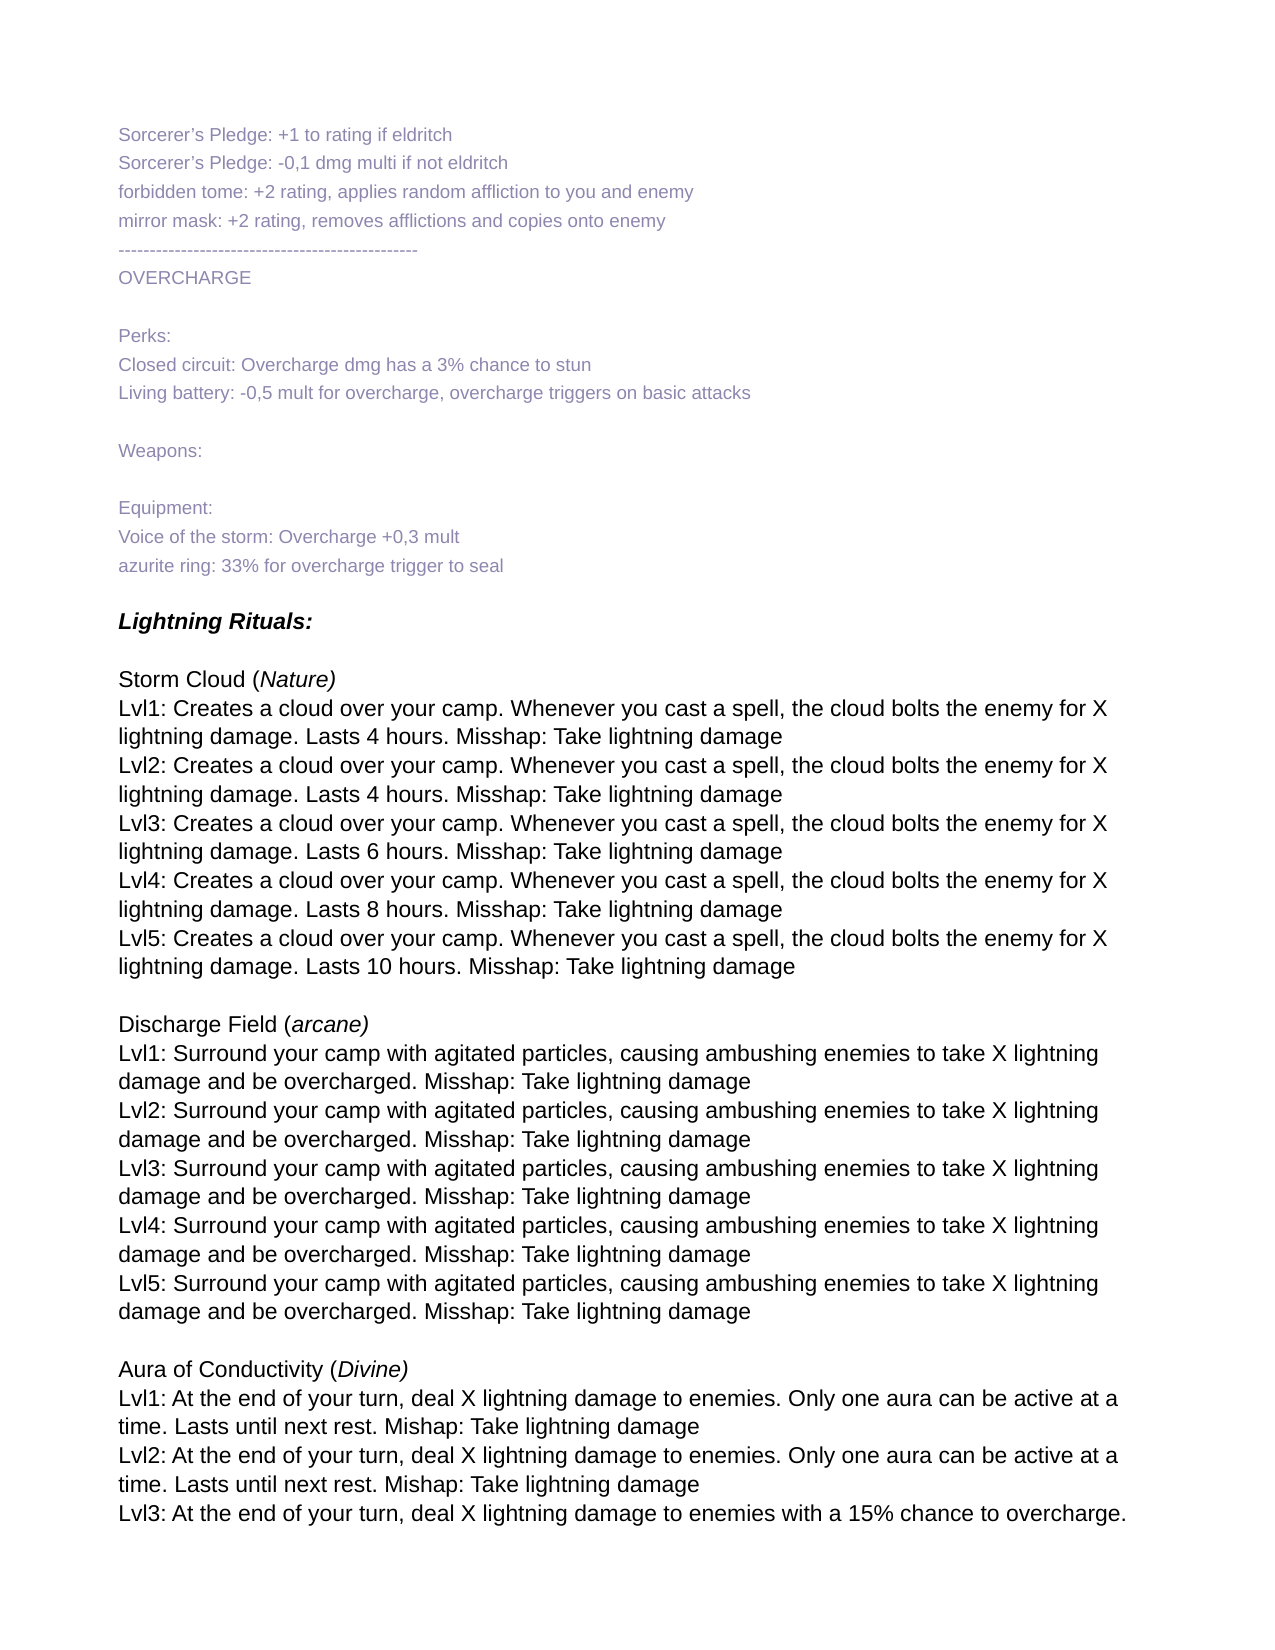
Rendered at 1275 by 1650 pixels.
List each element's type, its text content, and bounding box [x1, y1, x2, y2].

text Lvl3: At the end of your turn, deal X lightning damage to enemies with a 15% chance to overcharge. [118, 1498, 1157, 1527]
text Weapons: Equipment: Voice of the storm: Overcharge +0,3 mult [118, 434, 1157, 549]
text Lvl2: At the end of your turn, deal X lightning damage to enemies. Only one aura can be active at a time. Lasts until next rest. Mishap: Take lightning damage [118, 1441, 1157, 1498]
text forbidden tome: +2 rating, applies random affliction to you and enemy [118, 176, 1157, 204]
text ------------------------------------------------ [118, 233, 1157, 262]
text Lvl5: Creates a cloud over your camp. Whenever you cast a spell, the cloud bolts the enemy for X lightning damage. Lasts 10 hours. Misshap: Take lightning damage Discharge Field (arcane) Lvl1: Surround your camp with agitated particles, causing ambushing enemies to take X lightning damage and be overcharged. Misshap: Take lightning damage Lvl2: Surround your camp with agitated particles, causing ambushing enemies to take X lightning damage and be overcharged. Misshap: Take lightning damage Lvl3: Surround your camp with agitated particles, causing ambushing enemies to take X lightning damage and be overcharged. Misshap: Take lightning damage Lvl4: Surround your camp with agitated particles, causing ambushing enemies to take X lightning damage and be overcharged. Misshap: Take lightning damage Lvl5: Surround your camp with agitated particles, causing ambushing enemies to take X lightning damage and be overcharged. Misshap: Take lightning damage [118, 923, 1157, 1354]
text OVERCHARGE Perks: Closed circuit: Overcharge dmg has a 3% chance to stun Living battery: -0,5 mult for overcharge, overcharge triggers on basic attacks [118, 262, 1157, 406]
text azurite ring: 33% for overcharge trigger to seal [118, 549, 1157, 578]
text Sorcerer’s Pledge: -0,1 dmg multi if not eldritch [118, 147, 1157, 176]
text Aura of Conductivity (Divine) Lvl1: At the end of your turn, deal X lightning damage to enemies. Only one aura can be active at a time. Lasts until next rest. Mishap: Take lightning damage [118, 1354, 1157, 1441]
text mirror mask: +2 rating, removes afflictions and copies onto enemy [118, 204, 1157, 233]
text Lightning Rituals: [118, 607, 1157, 636]
text Storm Cloud (Nature) [118, 664, 1157, 693]
text Lvl1: Creates a cloud over your camp. Whenever you cast a spell, the cloud bolts the enemy for X lightning damage. Lasts 4 hours. Misshap: Take lightning damage Lvl2: Creates a cloud over your camp. Whenever you cast a spell, the cloud bolts the enemy for X lightning damage. Lasts 4 hours. Misshap: Take lightning damage Lvl3: Creates a cloud over your camp. Whenever you cast a spell, the cloud bolts the enemy for X lightning damage. Lasts 6 hours. Misshap: Take lightning damage Lvl4: Creates a cloud over your camp. Whenever you cast a spell, the cloud bolts the enemy for X lightning damage. Lasts 8 hours. Misshap: Take lightning damage [118, 693, 1157, 923]
text Sorcerer’s Pledge: +1 to rating if eldritch [118, 118, 1157, 147]
